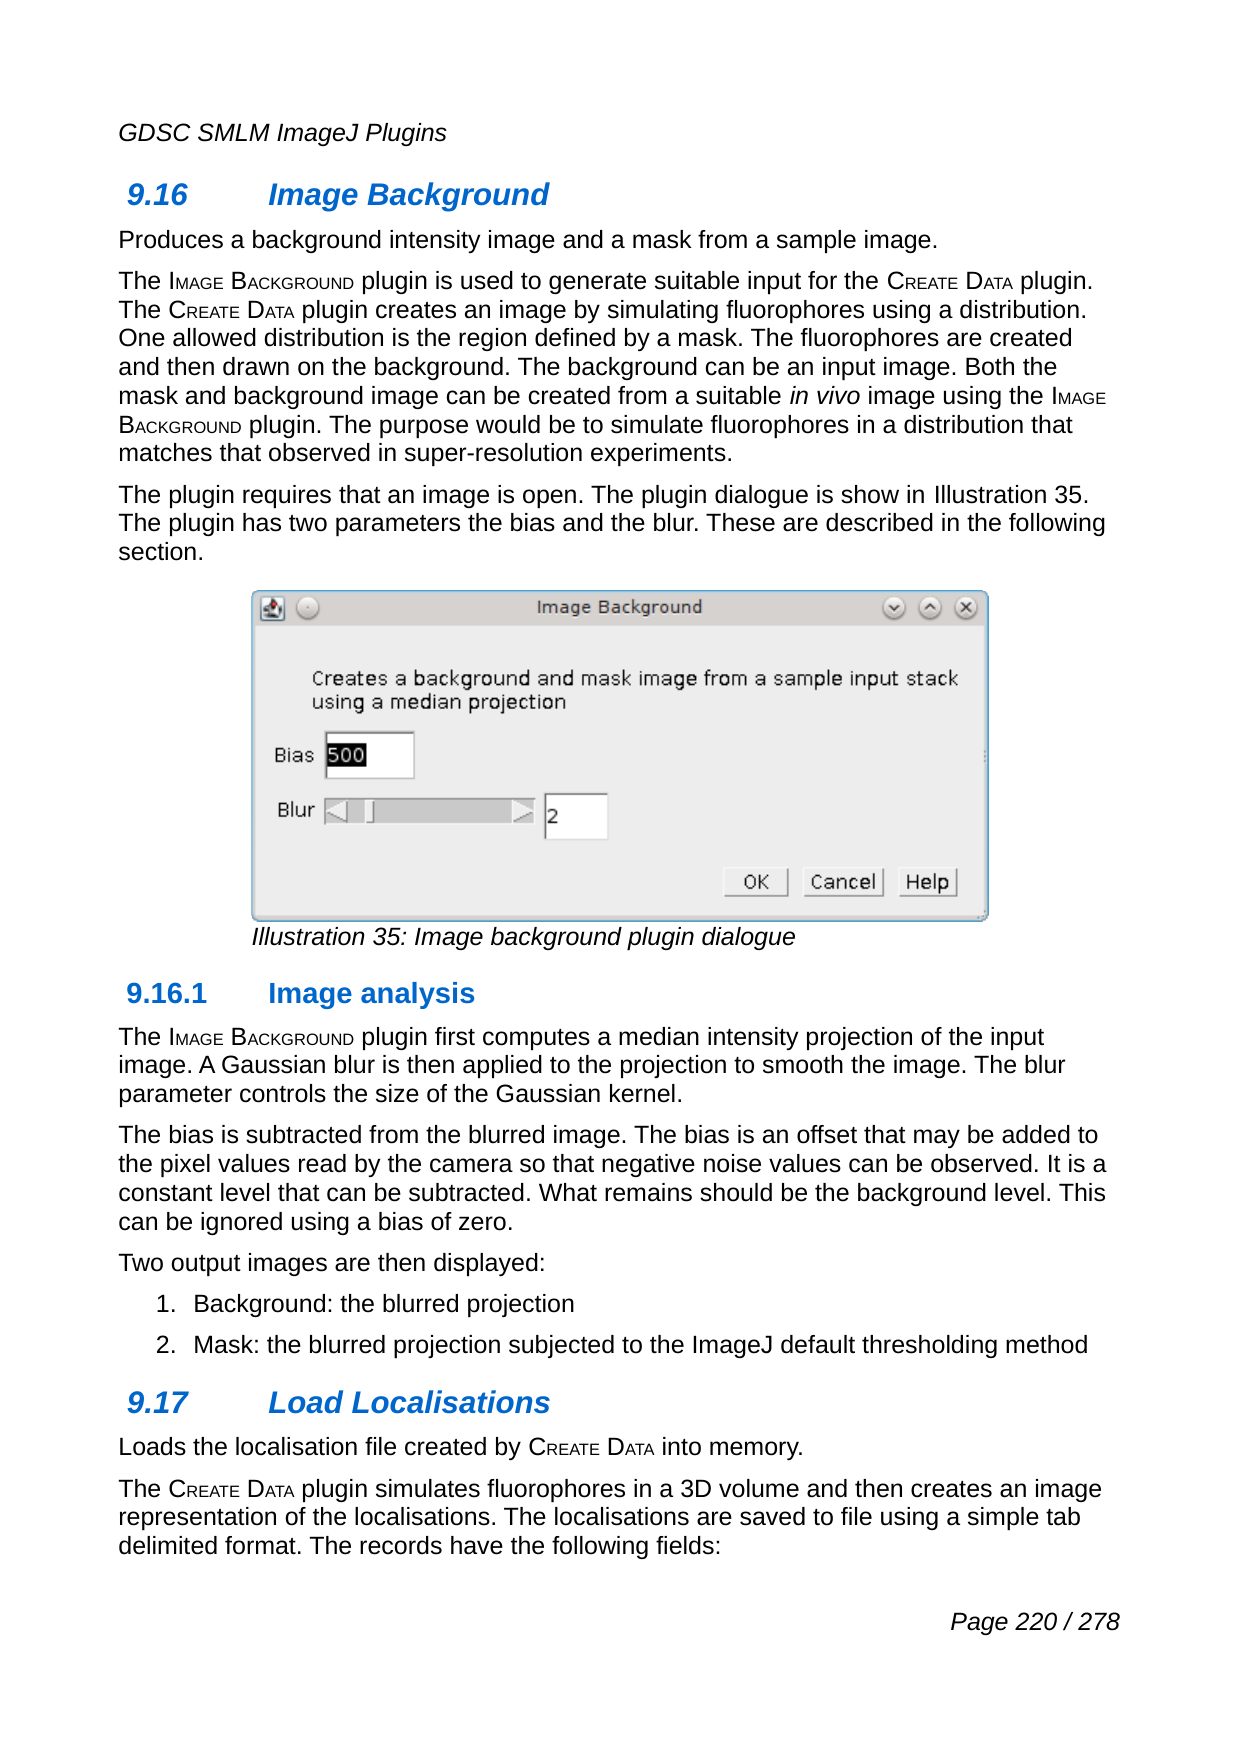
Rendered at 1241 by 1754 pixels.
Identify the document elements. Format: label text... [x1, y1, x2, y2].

subtitle Load Localisations [118, 1384, 1122, 1420]
text Produces a background intensity image and a mask from a sample image. [118, 225, 1122, 253]
subtitle Image Background [118, 176, 1122, 212]
text The Image Background plugin first computes a median intensity projection of the input image. A Gaussian blur is then applied to the projection to smooth the image. The blur parameter controls the size of the Gaussian kernel. [118, 1022, 1122, 1108]
list Background: the blurred projection [156, 1289, 1122, 1318]
subtitle Image analysis [118, 976, 1122, 1009]
text The Image Background plugin is used to generate suitable input for the Create Data plugin. The Create Data plugin creates an image by simulating fluorophores using a distribution. One allowed distribution is the region defined by a mask. The fluorophores are created and then drawn on the background. The background can be an input image. Both the mask and background image can be created from a suitable in vivo image using the Image Background plugin. The purpose would be to simulate fluorophores in a distribution that matches that observed in super-resolution experiments. [118, 266, 1122, 467]
text Loads the localisation file created by Create Data into memory. [118, 1432, 1122, 1461]
picture [251, 590, 989, 922]
text The Create Data plugin simulates fluorophores in a 3D volume and then creates an image representation of the localisations. The localisations are saved to file using a simple tab delimited format. The records have the following fields: [118, 1474, 1122, 1560]
list Mask: the blurred projection subjected to the ImageJ default thresholding method [156, 1331, 1122, 1359]
text The plugin requires that an image is open. The plugin dialogue is show in Illustration 35. The plugin has two parameters the bias and the blur. These are described in the following section. [118, 480, 1122, 566]
text Two output images are then displayed: [118, 1248, 1122, 1277]
text Illustration 35: Image background plugin dialogue [251, 922, 989, 951]
text The bias is subtracted from the blurred image. The bias is an offset that may be added to the pixel values read by the camera so that negative noise values can be observed. It is a constant level that can be subtracted. What remains should be the background level. This can be ignored using a bias of zero. [118, 1121, 1122, 1236]
